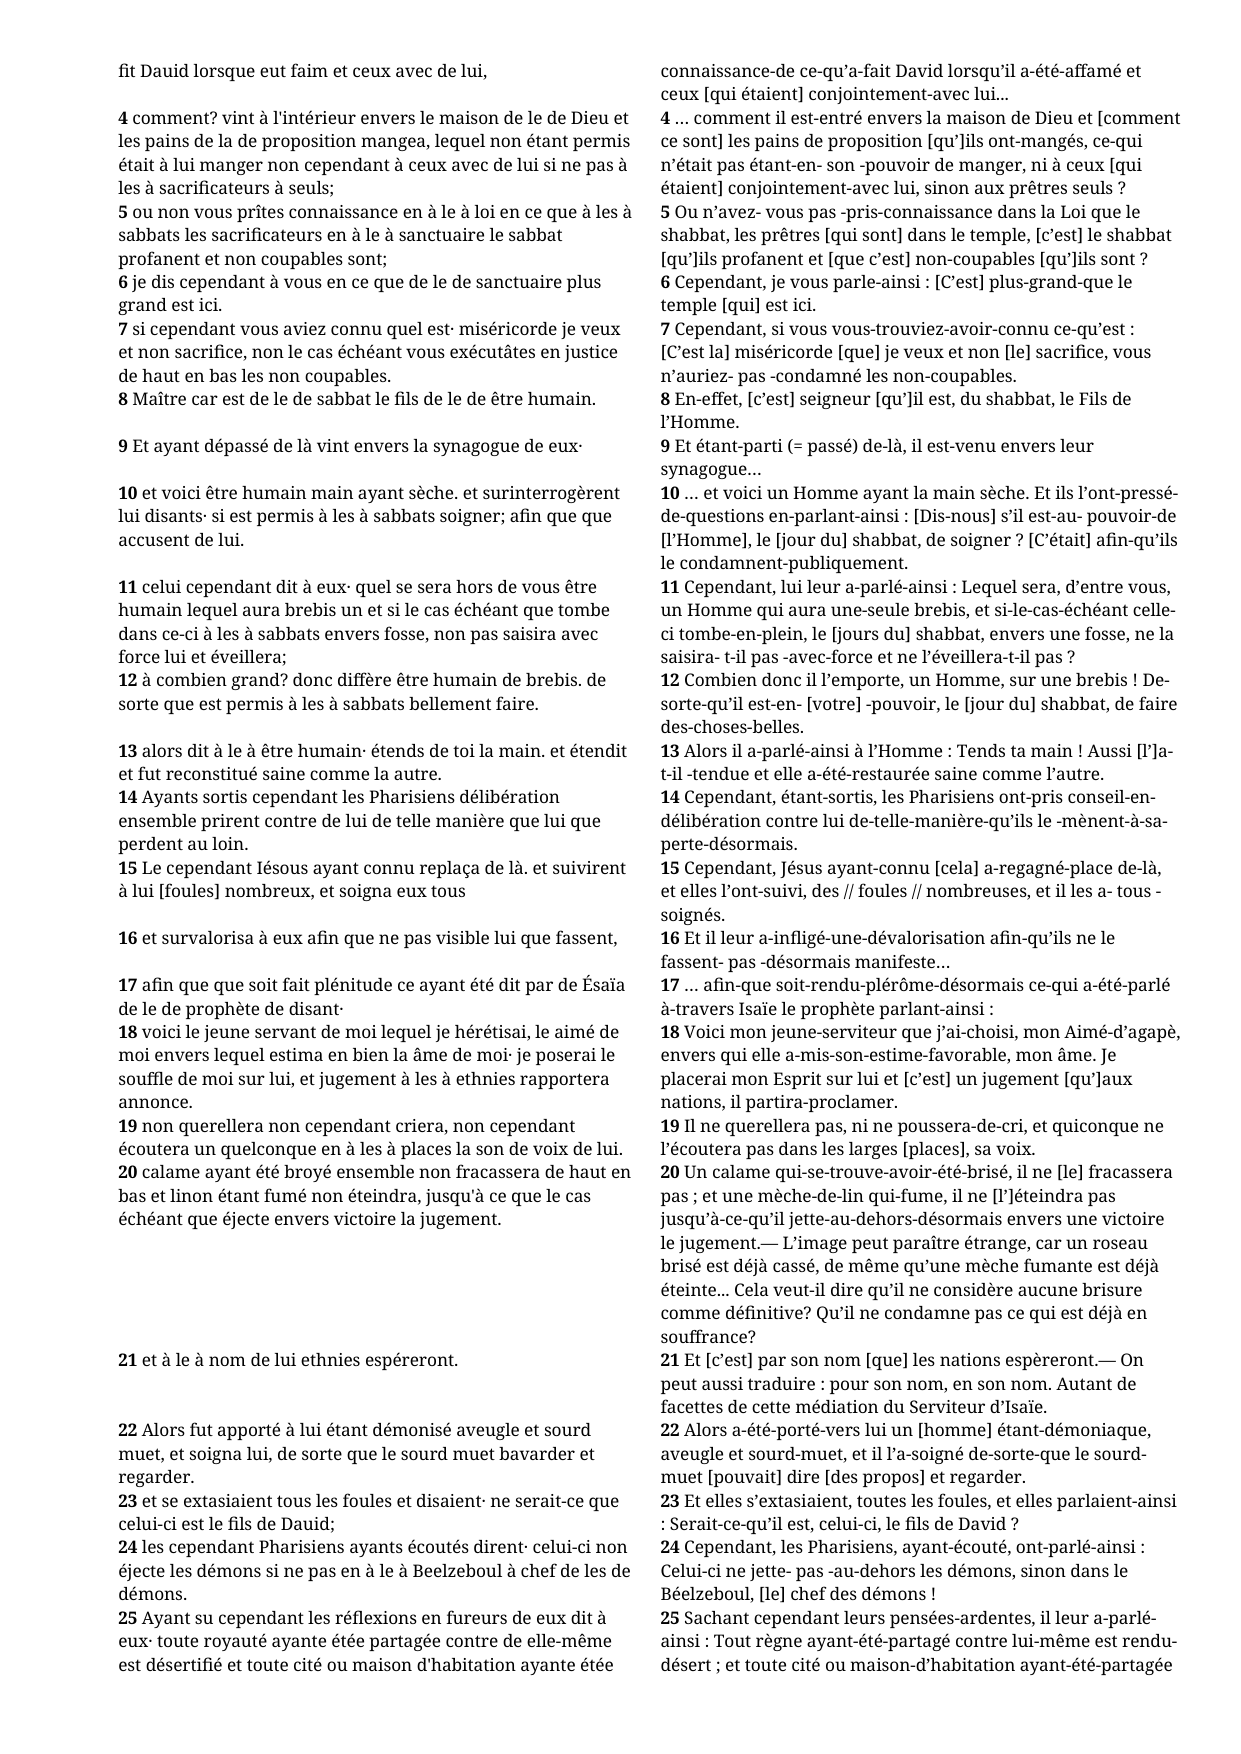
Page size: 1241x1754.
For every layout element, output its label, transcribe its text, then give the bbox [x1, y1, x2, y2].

table_cell 23 et se extasiaient tous les foules et disaient· ne serait-ce que celui-ci est le fils de Dauid; [118, 1489, 639, 1536]
table_cell 6 je dis cependant à vous en ce que de le de sanctuaire plus grand est ici. [118, 270, 639, 317]
table_cell [639, 387, 660, 434]
table_cell 4 … comment il est-entré envers la maison de Dieu et [comment ce sont] les pains de proposition [qu’]ils ont-mangés, ce-qui n’était pas étant-en- son -pouvoir de manger, ni à ceux [qui étaient] conjointement-avec lui, sinon aux prêtres seuls ? [660, 106, 1181, 200]
table_cell [639, 1020, 660, 1114]
table_cell 11 celui cependant dit à eux· quel se sera hors de vous être humain lequel aura brebis un et si le cas échéant que tombe dans ce-ci à les à sabbats envers fosse, non pas saisira avec force lui et éveillera; [118, 575, 639, 668]
table_cell 13 alors dit à le à être humain· étends de toi la main. et étendit et fut reconstitué saine comme la autre. [118, 739, 639, 786]
table_cell 23 Et elles s’extasiaient, toutes les foules, et elles parlaient-ainsi : Serait-ce-qu’il est, celui-ci, le fils de David ? [660, 1489, 1181, 1536]
table_cell 22 Alors fut apporté à lui étant démonisé aveugle et sourd muet, et soigna lui, de sorte que le sourd muet bavarder et regarder. [118, 1419, 639, 1489]
table_cell 15 Cependant, Jésus ayant-connu [cela] a-regagné-place de-là, et elles l’ont-suivi, des // foules // nombreuses, et il les a- tous -soignés. [660, 856, 1181, 926]
table_cell 13 Alors il a-parlé-ainsi à l’Homme : Tends ta main ! Aussi [l’]a- t-il -tendue et elle a-été-restaurée saine comme l’autre. [660, 739, 1181, 786]
table_cell [639, 926, 660, 973]
table_cell 10 et voici être humain main ayant sèche. et surinterrogèrent lui disants· si est permis à les à sabbats soigner; afin que que accusent de lui. [118, 481, 639, 575]
table_cell [639, 1348, 660, 1418]
table_cell 7 si cependant vous aviez connu quel est· miséricorde je veux et non sacrifice, non le cas échéant vous exécutâtes en justice de haut en bas les non coupables. [118, 317, 639, 387]
table_cell [639, 481, 660, 575]
table_cell 22 Alors a-été-porté-vers lui un [homme] étant-démoniaque, aveugle et sourd-muet, et il l’a-soigné de-sorte-que le sourd-muet [pouvait] dire [des propos] et regarder. [660, 1419, 1181, 1489]
table_cell [639, 317, 660, 387]
table_cell [639, 973, 660, 1020]
table_cell 24 Cependant, les Pharisiens, ayant-écouté, ont-parlé-ainsi : Celui-ci ne jette- pas -au-dehors les démons, sinon dans le Béelzeboul, [le] chef des démons ! [660, 1536, 1181, 1606]
table_cell 10 … et voici un Homme ayant la main sèche. Et ils l’ont-pressé-de-questions en-parlant-ainsi : [Dis-nous] s’il est-au- pouvoir-de [l’Homme], le [jour du] shabbat, de soigner ? [C’était] afin-qu’ils le condamnent-publiquement. [660, 481, 1181, 575]
table_cell [639, 434, 660, 481]
table_cell [639, 1489, 660, 1536]
table_cell 14 Cependant, étant-sortis, les Pharisiens ont-pris conseil-en-délibération contre lui de-telle-manière-qu’ils le -mènent-à-sa-perte-désormais. [660, 786, 1181, 856]
table_cell 20 Un calame qui-se-trouve-avoir-été-brisé, il ne [le] fracassera pas ; et une mèche-de-lin qui-fume, il ne [l’]éteindra pas jusqu’à-ce-qu’il jette-au-dehors-désormais envers une victoire le jugement.— L’image peut paraître étrange, car un roseau brisé est déjà cassé, de même qu’une mèche fumante est déjà éteinte... Cela veut-il dire qu’il ne considère aucune brisure comme définitive? Qu’il ne condamne pas ce qui est déjà en souffrance? [660, 1161, 1181, 1348]
table_cell 24 les cependant Pharisiens ayants écoutés dirent· celui-ci non éjecte les démons si ne pas en à le à Beelzeboul à chef de les de démons. [118, 1536, 639, 1606]
table_cell [639, 739, 660, 786]
table_cell 9 Et étant-parti (= passé) de-là, il est-venu envers leur synagogue… [660, 434, 1181, 481]
table_cell [639, 59, 660, 106]
table_cell 25 Sachant cependant leurs pensées-ardentes, il leur a-parlé-ainsi : Tout règne ayant-été-partagé contre lui-même est rendu-désert ; et toute cité ou maison-d’habitation ayant-été-partagée contre elle-même ne se-maintiendra pas. [660, 1606, 1181, 1676]
table_cell 11 Cependant, lui leur a-parlé-ainsi : Lequel sera, d’entre vous, un Homme qui aura une-seule brebis, et si-le-cas-échéant celle-ci tombe-en-plein, le [jours du] shabbat, envers une fosse, ne la saisira- t-il pas -avec-force et ne l’éveillera-t-il pas ? [660, 575, 1181, 668]
table_cell 20 calame ayant été broyé ensemble non fracassera de haut en bas et linon étant fumé non éteindra, jusqu'à ce que le cas échéant que éjecte envers victoire la jugement. [118, 1161, 639, 1348]
table_cell [639, 575, 660, 668]
table_cell 18 Voici mon jeune-serviteur que j’ai-choisi, mon Aimé-d’agapè, envers qui elle a-mis-son-estime-favorable, mon âme. Je placerai mon Esprit sur lui et [c’est] un jugement [qu’]aux nations, il partira-proclamer. [660, 1020, 1181, 1114]
table_cell [639, 1606, 660, 1676]
table_cell [639, 786, 660, 856]
table_cell 8 En-effet, [c’est] seigneur [qu’]il est, du shabbat, le Fils de l’Homme. [660, 387, 1181, 434]
table_cell 9 Et ayant dépassé de là vint envers la synagogue de eux· [118, 434, 639, 481]
table_cell [639, 1419, 660, 1489]
table_cell 3 celui cependant dit à eux· non vous prîtes connaissance quel fit Dauid lorsque eut faim et ceux avec de lui, [118, 59, 639, 106]
table_cell [639, 200, 660, 270]
table_cell [639, 669, 660, 739]
table_cell 12 Combien donc il l’emporte, un Homme, sur une brebis ! De-sorte-qu’il est-en- [votre] -pouvoir, le [jour du] shabbat, de faire des-choses-belles. [660, 669, 1181, 739]
table_cell 5 Ou n’avez- vous pas -pris-connaissance dans la Loi que le shabbat, les prêtres [qui sont] dans le temple, [c’est] le shabbat [qu’]ils profanent et [que c’est] non-coupables [qu’]ils sont ? [660, 200, 1181, 270]
table_cell 14 Ayants sortis cependant les Pharisiens délibération ensemble prirent contre de lui de telle manière que lui que perdent au loin. [118, 786, 639, 856]
table_cell 7 Cependant, si vous vous-trouviez-avoir-connu ce-qu’est : [C’est la] miséricorde [que] je veux et non [le] sacrifice, vous n’auriez- pas -condamné les non-coupables. [660, 317, 1181, 387]
table_cell 6 Cependant, je vous parle-ainsi : [C’est] plus-grand-que le temple [qui] est ici. [660, 270, 1181, 317]
table_cell 21 Et [c’est] par son nom [que] les nations espèreront.— On peut aussi traduire : pour son nom, en son nom. Autant de facettes de cette médiation du Serviteur d’Isaïe. [660, 1348, 1181, 1418]
table_cell 17 … afin-que soit-rendu-plérôme-désormais ce-qui a-été-parlé à-travers Isaïe le prophète parlant-ainsi : [660, 973, 1181, 1020]
table_cell 16 Et il leur a-infligé-une-dévalorisation afin-qu’ils ne le fassent- pas -désormais manifeste… [660, 926, 1181, 973]
table_cell [639, 856, 660, 926]
table_cell [639, 1161, 660, 1348]
table_cell 16 et survalorisa à eux afin que ne pas visible lui que fassent, [118, 926, 639, 973]
table_cell 3 Cependant, celui-ci leur a-parlé-ainsi : N’avez- vous pas -pris-connaissance-de ce-qu’a-fait David lorsqu’il a-été-affamé et ceux [qui étaient] conjointement-avec lui... [660, 59, 1181, 106]
table_cell 12 à combien grand? donc diffère être humain de brebis. de sorte que est permis à les à sabbats bellement faire. [118, 669, 639, 739]
table_cell 25 Ayant su cependant les réflexions en fureurs de eux dit à eux· toute royauté ayante étée partagée contre de elle-même est désertifié et toute cité ou maison d'habitation ayante étée partagée contre de elle-même non sera dressé. [118, 1606, 639, 1676]
table_cell 21 et à le à nom de lui ethnies espéreront. [118, 1348, 639, 1418]
table_cell [639, 1114, 660, 1161]
table_cell [639, 270, 660, 317]
table_cell 18 voici le jeune servant de moi lequel je hérétisai, le aimé de moi envers lequel estima en bien la âme de moi· je poserai le souffle de moi sur lui, et jugement à les à ethnies rapportera annonce. [118, 1020, 639, 1114]
table_cell [639, 1536, 660, 1606]
table_cell [639, 106, 660, 200]
table_cell 15 Le cependant Iésous ayant connu replaça de là. et suivirent à lui [foules] nombreux, et soigna eux tous [118, 856, 639, 926]
table_cell 5 ou non vous prîtes connaissance en à le à loi en ce que à les à sabbats les sacrificateurs en à le à sanctuaire le sabbat profanent et non coupables sont; [118, 200, 639, 270]
table_cell 19 Il ne querellera pas, ni ne poussera-de-cri, et quiconque ne l’écoutera pas dans les larges [places], sa voix. [660, 1114, 1181, 1161]
table_cell 8 Maître car est de le de sabbat le fils de le de être humain. [118, 387, 639, 434]
table_cell 4 comment? vint à l'intérieur envers le maison de le de Dieu et les pains de la de proposition mangea, lequel non étant permis était à lui manger non cependant à ceux avec de lui si ne pas à les à sacrificateurs à seuls; [118, 106, 639, 200]
table_cell 17 afin que que soit fait plénitude ce ayant été dit par de Ésaïa de le de prophète de disant· [118, 973, 639, 1020]
table_cell 19 non querellera non cependant criera, non cependant écoutera un quelconque en à les à places la son de voix de lui. [118, 1114, 639, 1161]
